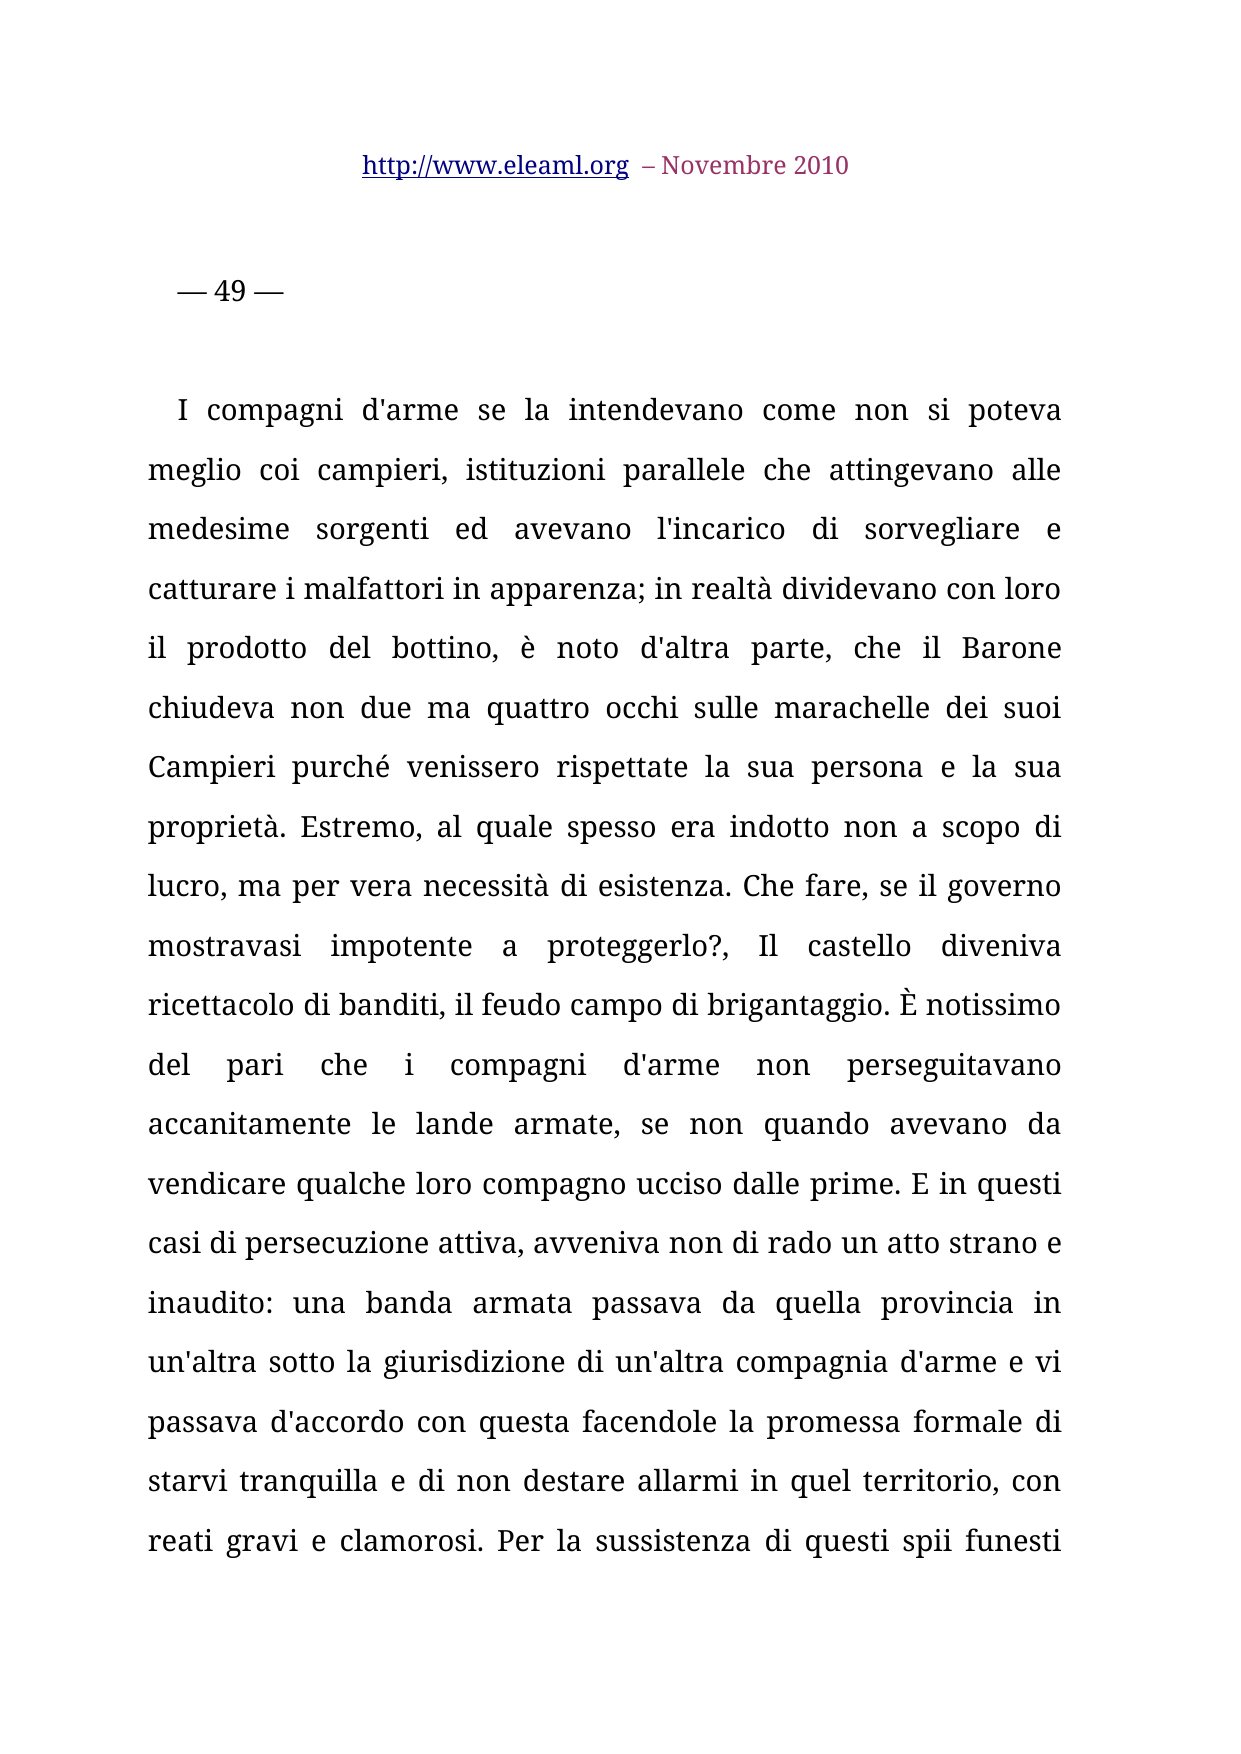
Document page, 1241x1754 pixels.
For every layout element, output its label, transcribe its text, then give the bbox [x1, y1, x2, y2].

text I compagni d'arme se la intendevano come non si poteva meglio coi campieri, istituzioni parallele che attingevano alle medesime sorgenti ed avevano l'incarico di sorvegliare e catturare i malfattori in apparenza; in realtà dividevano con loro il prodotto del bottino, è noto d'altra parte, che il Barone chiudeva non due ma quattro occhi sulle marachelle dei suoi Campieri purché venissero rispettate la sua persona e la sua proprietà. Estremo, al quale spesso era indotto non a scopo di lucro, ma per vera necessità di esistenza. Che fare, se il governo mostravasi impotente a proteggerlo?, Il castello diveniva ricettacolo di banditi, il feudo campo di brigantaggio. È notissimo del pari che i compagni d'arme non perseguitavano accanitamente le lande armate, se non quando avevano da vendicare qualche loro compagno ucciso dalle prime. E in questi casi di persecuzione attiva, avveniva non di rado un atto strano e inaudito: una banda armata passava da quella provincia in un'altra sotto la giurisdizione di un'altra compagnia d'arme e vi passava d'accordo con questa facendole la promessa formale di starvi tranquilla e di non destare allarmi in quel territorio, con reati gravi e clamorosi. Per la sussistenza di questi spii funesti [148, 390, 1063, 1559]
text — 49 — [148, 271, 1063, 310]
